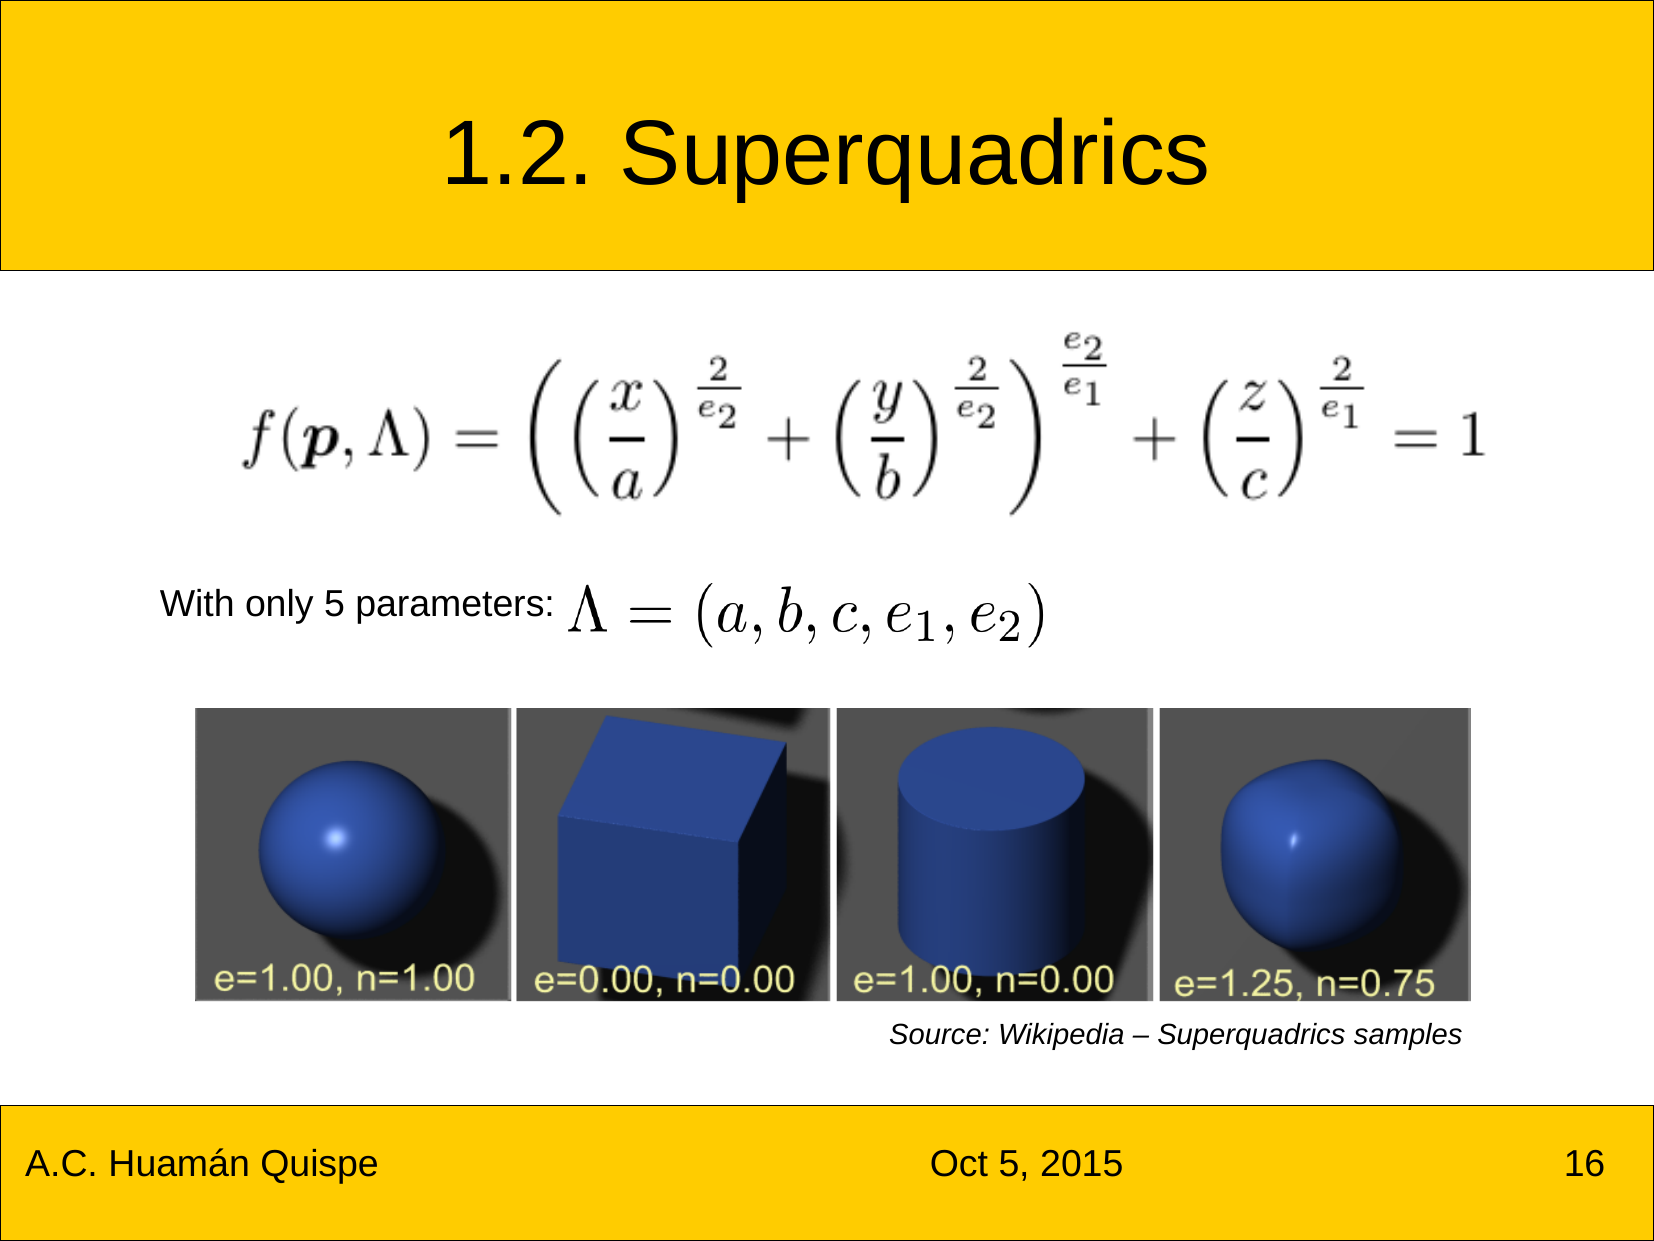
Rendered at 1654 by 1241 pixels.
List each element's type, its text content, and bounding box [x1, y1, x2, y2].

picture [225, 324, 1501, 531]
picture [564, 575, 1045, 651]
picture [195, 708, 1471, 1006]
text_box Source: Wikipedia – Superquadrics samples [874, 1010, 1479, 1059]
text_box With only 5 parameters: [144, 575, 564, 633]
title 1.2. Superquadrics [82, 49, 1571, 257]
